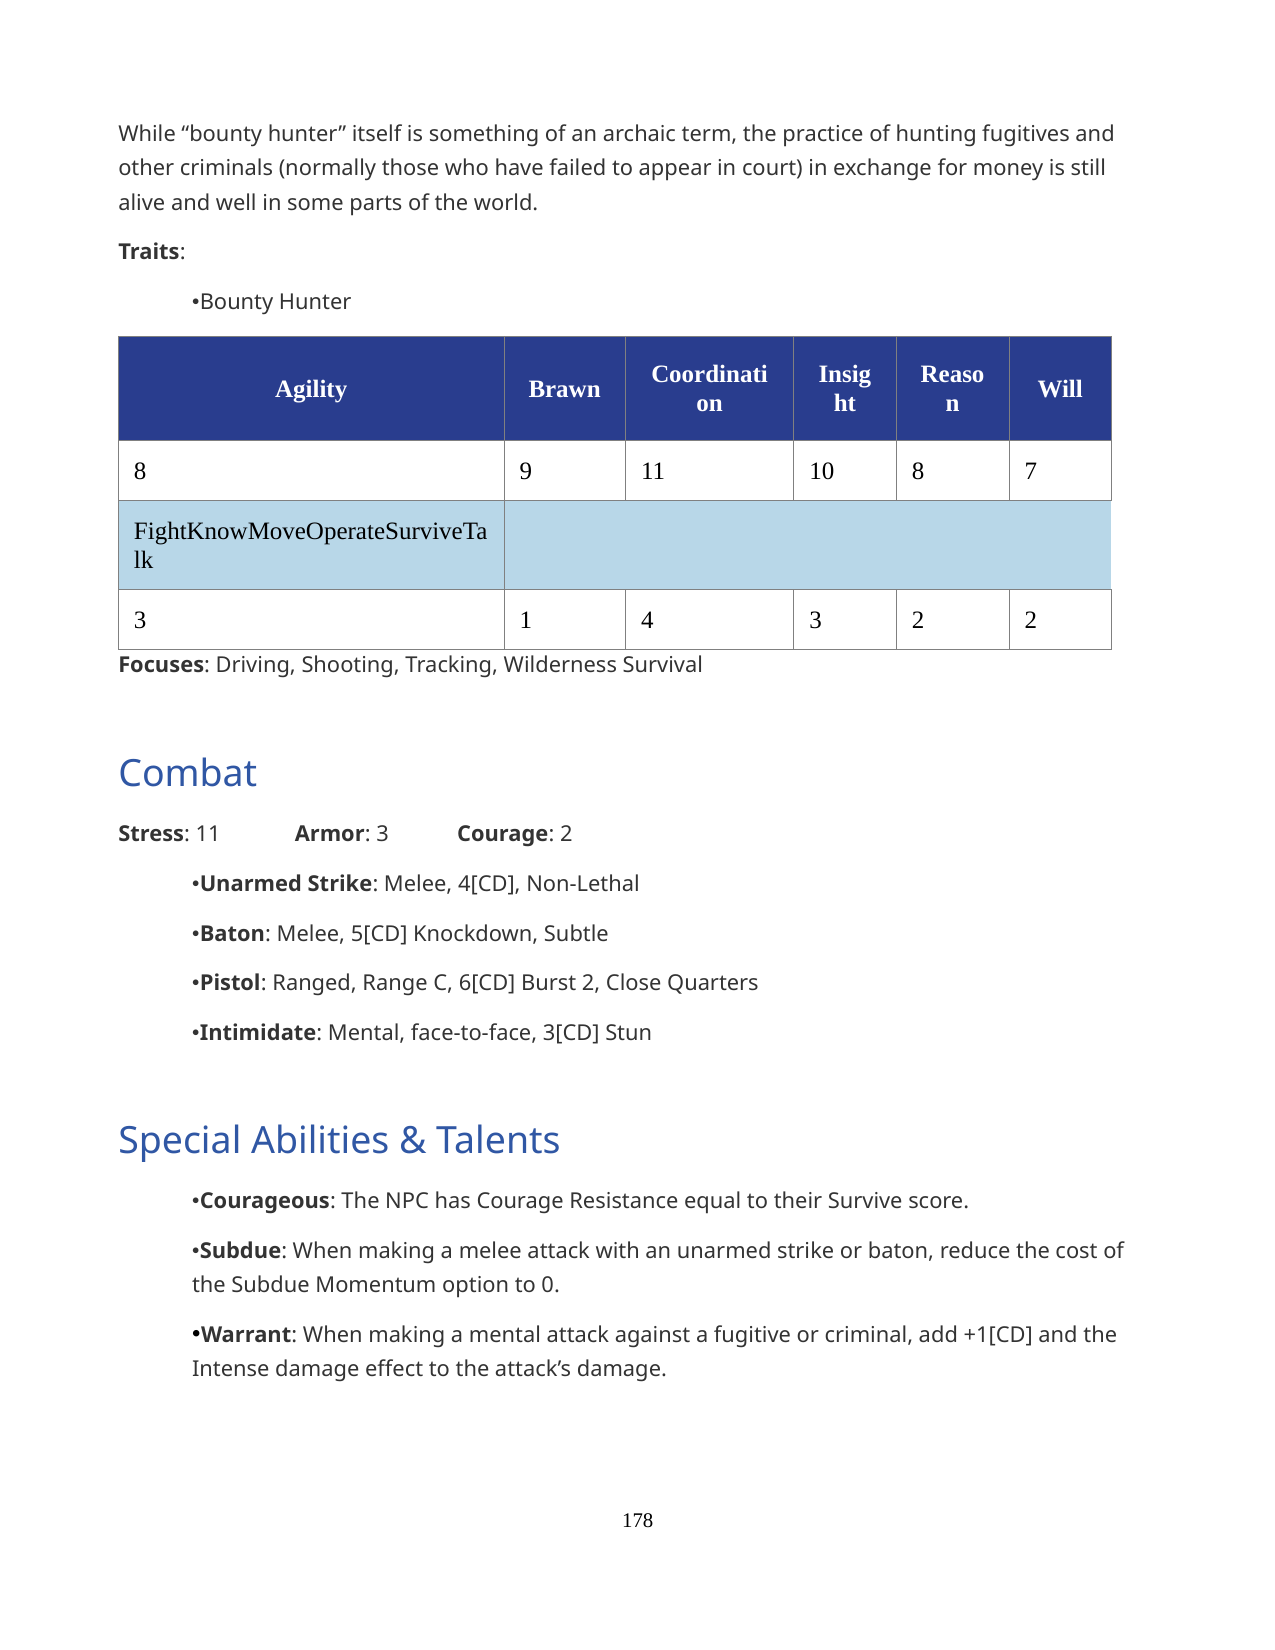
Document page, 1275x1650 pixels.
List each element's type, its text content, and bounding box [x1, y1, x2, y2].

subtitle Combat [118, 746, 1157, 797]
list Pistol: Ranged, Range C, 6[CD] Burst 2, Close Quarters [118, 967, 1157, 997]
table_header Coordination [626, 337, 793, 440]
text While “bounty hunter” itself is something of an archaic term, the practice of hunting fugitives and other criminals (normally those who have failed to appear in court) in exchange for money is still alive and well in some parts of the world. [118, 118, 1157, 216]
table_cell 8 [119, 441, 504, 500]
list Unarmed Strike: Melee, 4[CD], Non-Lethal [118, 868, 1157, 897]
table_cell 4 [626, 590, 793, 649]
subtitle Special Abilities & Talents [118, 1114, 1157, 1165]
text Stress: 11 Armor: 3 Courage: 2 [118, 818, 1157, 848]
table_cell 11 [626, 441, 793, 500]
table_header Will [1010, 337, 1111, 440]
text Focuses: Driving, Shooting, Tracking, Wilderness Survival [118, 649, 1157, 679]
table_cell [505, 501, 1111, 589]
table_cell 7 [1010, 441, 1111, 500]
table_header Reason [897, 337, 1009, 440]
table_cell 3 [794, 590, 896, 649]
table_cell 1 [505, 590, 625, 649]
list Warrant: When making a mental attack against a fugitive or criminal, add +1[CD] and the Intense damage effect to the attack’s damage. [118, 1319, 1157, 1383]
text Traits: [118, 236, 1157, 266]
table_cell 2 [1010, 590, 1111, 649]
table_cell 10 [794, 441, 896, 500]
list Intimidate: Mental, face-to-face, 3[CD] Stun [118, 1017, 1157, 1047]
list Subdue: When making a melee attack with an unarmed strike or baton, reduce the cost of the Subdue Momentum option to 0. [118, 1235, 1157, 1299]
list Baton: Melee, 5[CD] Knockdown, Subtle [118, 917, 1157, 947]
table_header Insight [794, 337, 896, 440]
table_cell 3 [119, 590, 504, 649]
table_header Brawn [505, 337, 625, 440]
list Bounty Hunter [118, 286, 1157, 316]
list Courageous: The NPC has Courage Resistance equal to their Survive score. [118, 1186, 1157, 1215]
table_header Agility [119, 337, 504, 440]
table_cell 9 [505, 441, 625, 500]
table_cell 2 [897, 590, 1009, 649]
table_cell FightKnowMoveOperateSurviveTalk [119, 501, 504, 589]
table_cell 8 [897, 441, 1009, 500]
